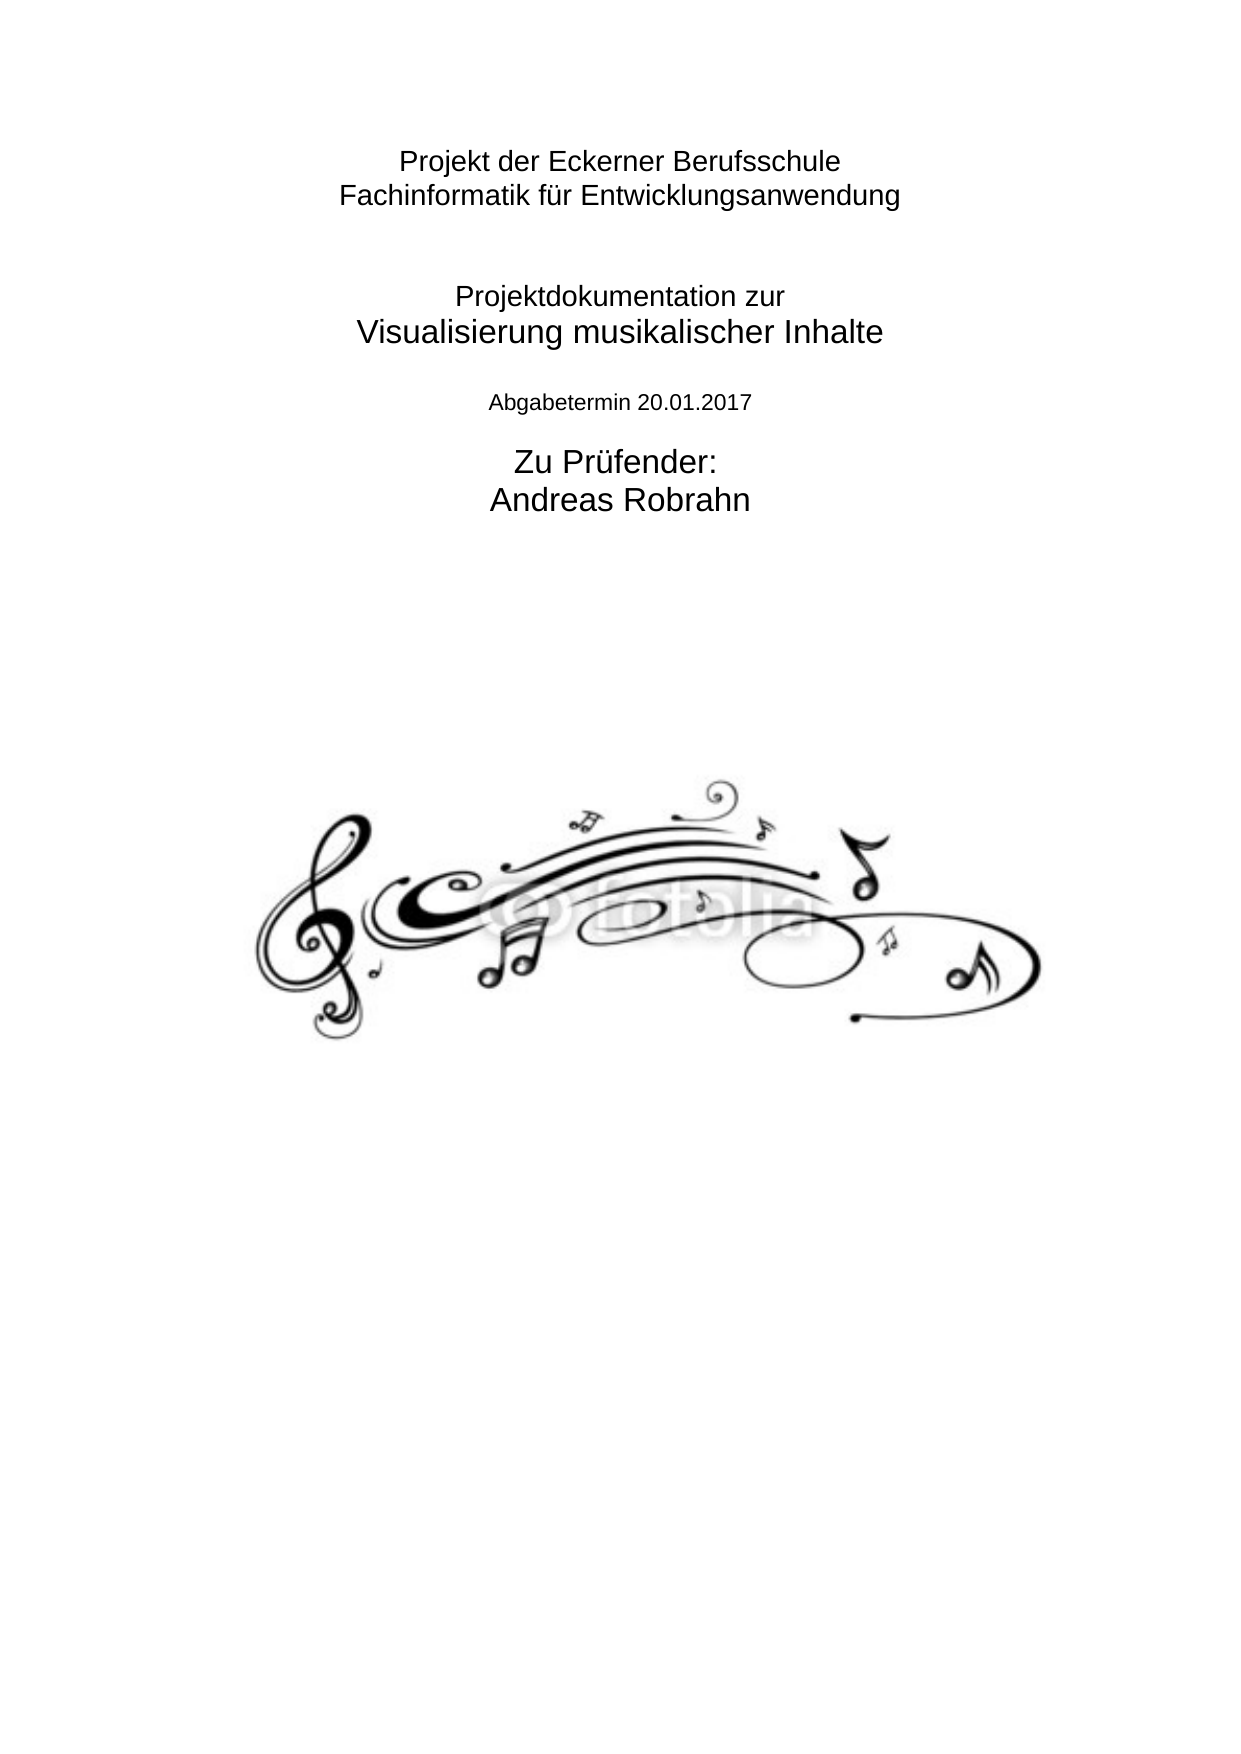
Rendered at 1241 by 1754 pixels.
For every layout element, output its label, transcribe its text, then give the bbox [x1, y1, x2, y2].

text Abgabetermin 20.01.2017 [118, 389, 1122, 415]
picture [228, 760, 1062, 1058]
text Projekt der Eckerner Berufsschule [118, 144, 1122, 178]
text Visualisierung musikalischer Inhalte [118, 312, 1122, 351]
text Projektdokumentation zur [118, 279, 1122, 312]
text Zu Prüfender: [118, 442, 1122, 480]
text Andreas Robrahn [118, 480, 1122, 519]
text Fachinformatik für Entwicklungsanwendung [118, 178, 1122, 212]
